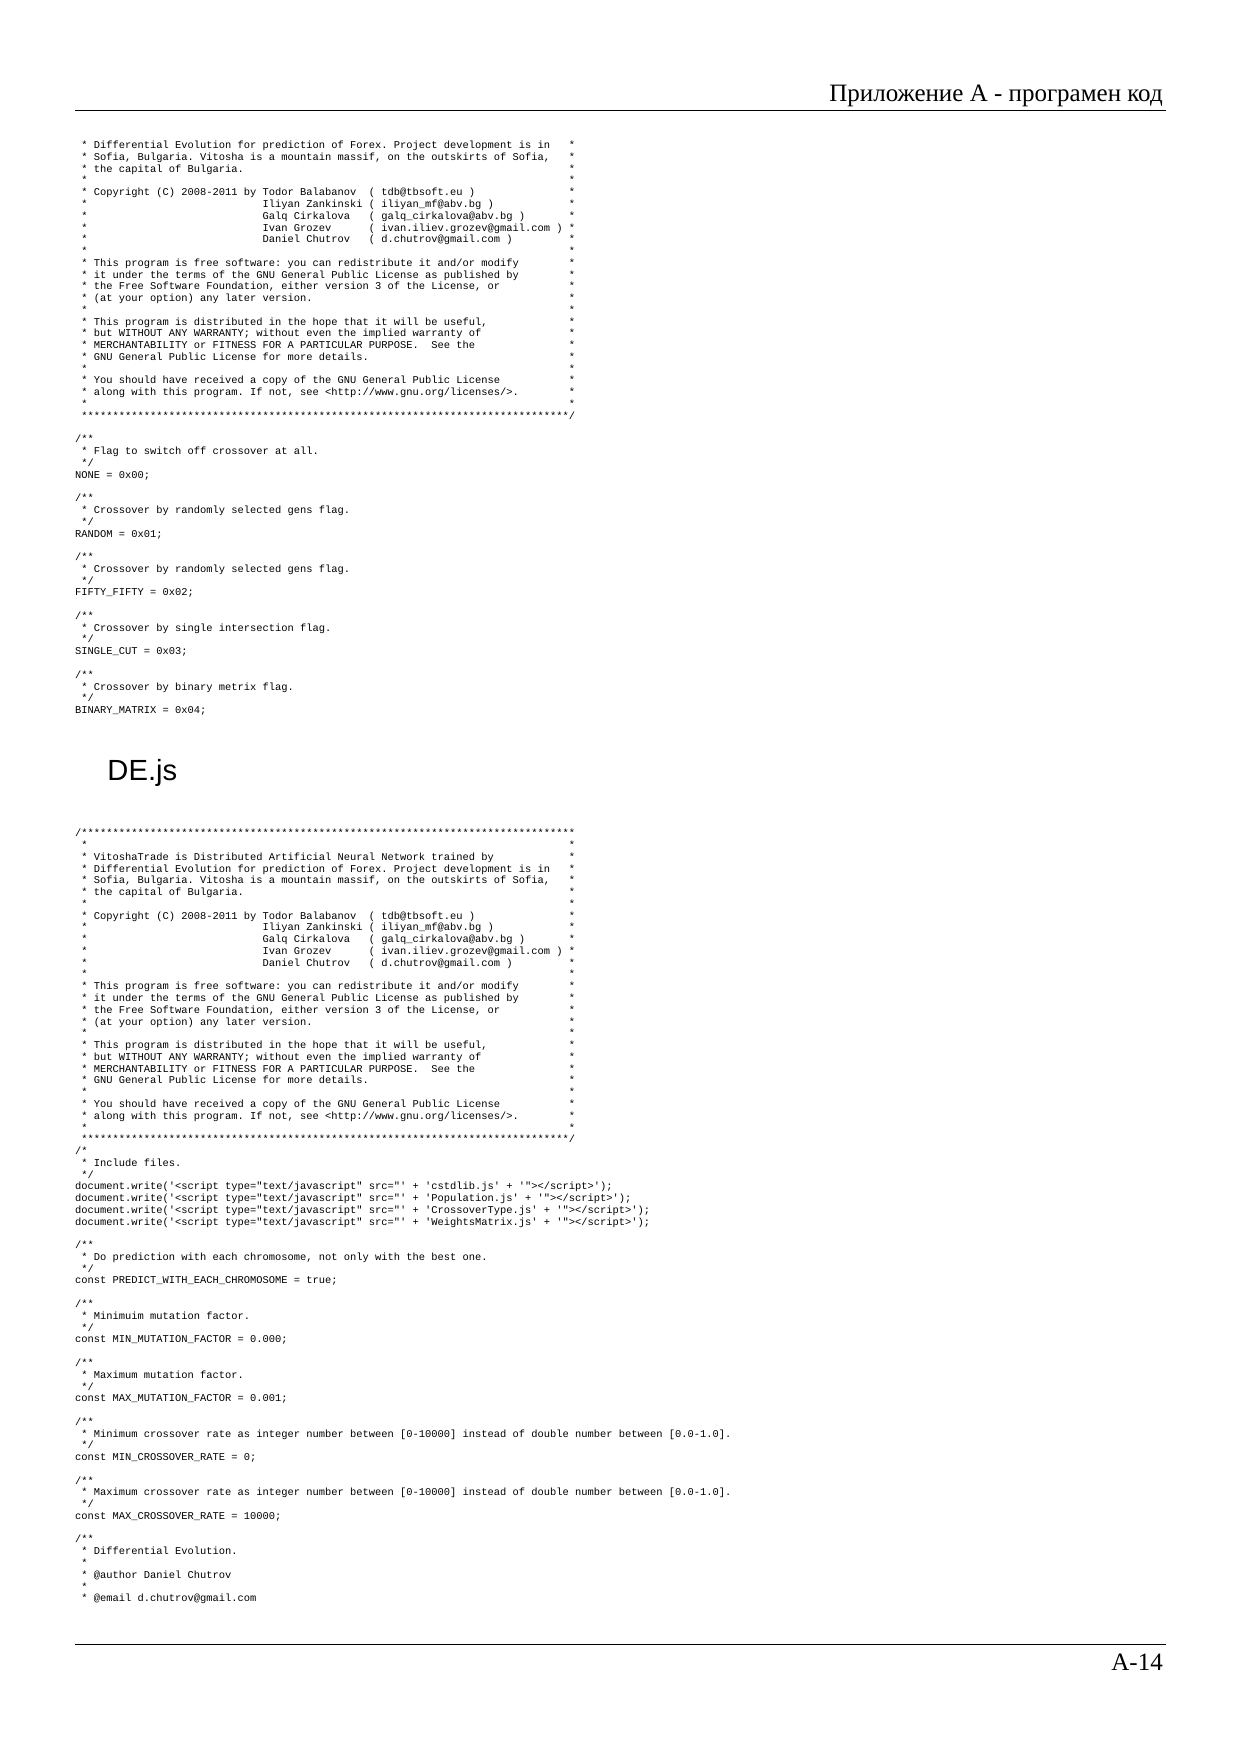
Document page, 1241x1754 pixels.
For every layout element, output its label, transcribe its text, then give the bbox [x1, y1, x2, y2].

text * Crossover by randomly selected gens flag. [75, 564, 1166, 575]
text * * [75, 840, 1166, 852]
text */ [75, 1169, 1166, 1181]
text /** [75, 552, 1166, 564]
text const PREDICT_WITH_EACH_CHROMOSOME = true; [75, 1275, 1166, 1287]
text * the capital of Bulgaria. * [75, 887, 1166, 899]
text * Iliyan Zankinski ( iliyan_mf@abv.bg ) * [75, 199, 1166, 211]
text */ [75, 1381, 1166, 1393]
text * [75, 1581, 1166, 1593]
text */ [75, 458, 1166, 469]
text NONE = 0x00; [75, 469, 1166, 481]
text * it under the terms of the GNU General Public License as published by * [75, 993, 1166, 1004]
text * GNU General Public License for more details. * [75, 1075, 1166, 1087]
text ******************************************************************************/ [75, 1134, 1166, 1146]
text */ [75, 1440, 1166, 1452]
text document.write('<script type="text/javascript" src="' + 'WeightsMatrix.js' + '"></script>'); [75, 1216, 1166, 1228]
text * Copyright (C) 2008-2011 by Todor Balabanov ( tdb@tbsoft.eu ) * [75, 910, 1166, 922]
text /** [75, 611, 1166, 622]
text * @email d.chutrov@gmail.com [75, 1593, 1166, 1605]
text * (at your option) any later version. * [75, 293, 1166, 305]
text */ [75, 693, 1166, 705]
text */ [75, 1499, 1166, 1511]
text const MIN_CROSSOVER_RATE = 0; [75, 1452, 1166, 1464]
text * Ivan Grozev ( ivan.iliev.grozev@gmail.com ) * [75, 946, 1166, 957]
text * * [75, 899, 1166, 910]
text /** [75, 434, 1166, 446]
text document.write('<script type="text/javascript" src="' + 'cstdlib.js' + '"></script>'); [75, 1181, 1166, 1193]
text * You should have received a copy of the GNU General Public License * [75, 1099, 1166, 1111]
text * Crossover by randomly selected gens flag. [75, 505, 1166, 517]
subtitle DE.js [75, 753, 1166, 787]
text RANDOM = 0x01; [75, 528, 1166, 540]
text * (at your option) any later version. * [75, 1016, 1166, 1028]
text FIFTY_FIFTY = 0x02; [75, 587, 1166, 599]
text * * [75, 305, 1166, 316]
text /** [75, 1534, 1166, 1546]
text * * [75, 969, 1166, 981]
text * GNU General Public License for more details. * [75, 352, 1166, 363]
text ******************************************************************************/ [75, 411, 1166, 422]
text * the capital of Bulgaria. * [75, 163, 1166, 175]
text * along with this program. If not, see <http://www.gnu.org/licenses/>. * [75, 387, 1166, 399]
text * the Free Software Foundation, either version 3 of the License, or * [75, 281, 1166, 293]
text * Galq Cirkalova ( galq_cirkalova@abv.bg ) * [75, 211, 1166, 222]
text * * [75, 1028, 1166, 1040]
text * Galq Cirkalova ( galq_cirkalova@abv.bg ) * [75, 934, 1166, 946]
text * Sofia, Bulgaria. Vitosha is a mountain massif, on the outskirts of Sofia, * [75, 152, 1166, 163]
text */ [75, 517, 1166, 528]
text /** [75, 1299, 1166, 1311]
text /** [75, 493, 1166, 505]
text /******************************************************************************* [75, 828, 1166, 840]
text * [75, 1558, 1166, 1569]
text /** [75, 1475, 1166, 1487]
text * Daniel Chutrov ( d.chutrov@gmail.com ) * [75, 234, 1166, 246]
text * Differential Evolution for prediction of Forex. Project development is in * [75, 863, 1166, 875]
text * Minimum crossover rate as integer number between [0-10000] instead of double number between [0.0-1.0]. [75, 1428, 1166, 1440]
text * Differential Evolution for prediction of Forex. Project development is in * [75, 140, 1166, 152]
text * * [75, 363, 1166, 375]
text * Iliyan Zankinski ( iliyan_mf@abv.bg ) * [75, 922, 1166, 934]
text SINGLE_CUT = 0x03; [75, 646, 1166, 658]
text * @author Daniel Chutrov [75, 1569, 1166, 1581]
text const MIN_MUTATION_FACTOR = 0.000; [75, 1334, 1166, 1346]
text * Include files. [75, 1158, 1166, 1169]
text * * [75, 1087, 1166, 1099]
text * Minimuim mutation factor. [75, 1311, 1166, 1322]
text BINARY_MATRIX = 0x04; [75, 705, 1166, 717]
text * Copyright (C) 2008-2011 by Todor Balabanov ( tdb@tbsoft.eu ) * [75, 187, 1166, 199]
text const MAX_MUTATION_FACTOR = 0.001; [75, 1393, 1166, 1405]
text * Ivan Grozev ( ivan.iliev.grozev@gmail.com ) * [75, 222, 1166, 234]
text * MERCHANTABILITY or FITNESS FOR A PARTICULAR PURPOSE. See the * [75, 1063, 1166, 1075]
text * Sofia, Bulgaria. Vitosha is a mountain massif, on the outskirts of Sofia, * [75, 875, 1166, 887]
text */ [75, 634, 1166, 646]
text * it under the terms of the GNU General Public License as published by * [75, 269, 1166, 281]
text * Flag to switch off crossover at all. [75, 446, 1166, 458]
text * Differential Evolution. [75, 1546, 1166, 1558]
text * * [75, 1122, 1166, 1134]
text const MAX_CROSSOVER_RATE = 10000; [75, 1511, 1166, 1522]
text * This program is free software: you can redistribute it and/or modify * [75, 258, 1166, 269]
text */ [75, 1263, 1166, 1275]
text * MERCHANTABILITY or FITNESS FOR A PARTICULAR PURPOSE. See the * [75, 340, 1166, 352]
text * * [75, 246, 1166, 258]
text * This program is free software: you can redistribute it and/or modify * [75, 981, 1166, 993]
text /* [75, 1146, 1166, 1158]
text document.write('<script type="text/javascript" src="' + 'CrossoverType.js' + '"></script>'); [75, 1205, 1166, 1216]
text * but WITHOUT ANY WARRANTY; without even the implied warranty of * [75, 1052, 1166, 1063]
text * Crossover by binary metrix flag. [75, 681, 1166, 693]
text */ [75, 1322, 1166, 1334]
text /** [75, 1358, 1166, 1369]
text * * [75, 399, 1166, 411]
text document.write('<script type="text/javascript" src="' + 'Population.js' + '"></script>'); [75, 1193, 1166, 1205]
text * This program is distributed in the hope that it will be useful, * [75, 1040, 1166, 1052]
text * Maximum mutation factor. [75, 1369, 1166, 1381]
text * Crossover by single intersection flag. [75, 622, 1166, 634]
text */ [75, 575, 1166, 587]
text * Do prediction with each chromosome, not only with the best one. [75, 1252, 1166, 1263]
text * This program is distributed in the hope that it will be useful, * [75, 316, 1166, 328]
text /** [75, 1240, 1166, 1252]
text * Daniel Chutrov ( d.chutrov@gmail.com ) * [75, 957, 1166, 969]
text * VitoshaTrade is Distributed Artificial Neural Network trained by * [75, 852, 1166, 863]
text /** [75, 1417, 1166, 1428]
text * the Free Software Foundation, either version 3 of the License, or * [75, 1004, 1166, 1016]
text * * [75, 175, 1166, 187]
text * along with this program. If not, see <http://www.gnu.org/licenses/>. * [75, 1111, 1166, 1122]
text * You should have received a copy of the GNU General Public License * [75, 375, 1166, 387]
text * but WITHOUT ANY WARRANTY; without even the implied warranty of * [75, 328, 1166, 340]
text /** [75, 669, 1166, 681]
text * Maximum crossover rate as integer number between [0-10000] instead of double number between [0.0-1.0]. [75, 1487, 1166, 1499]
